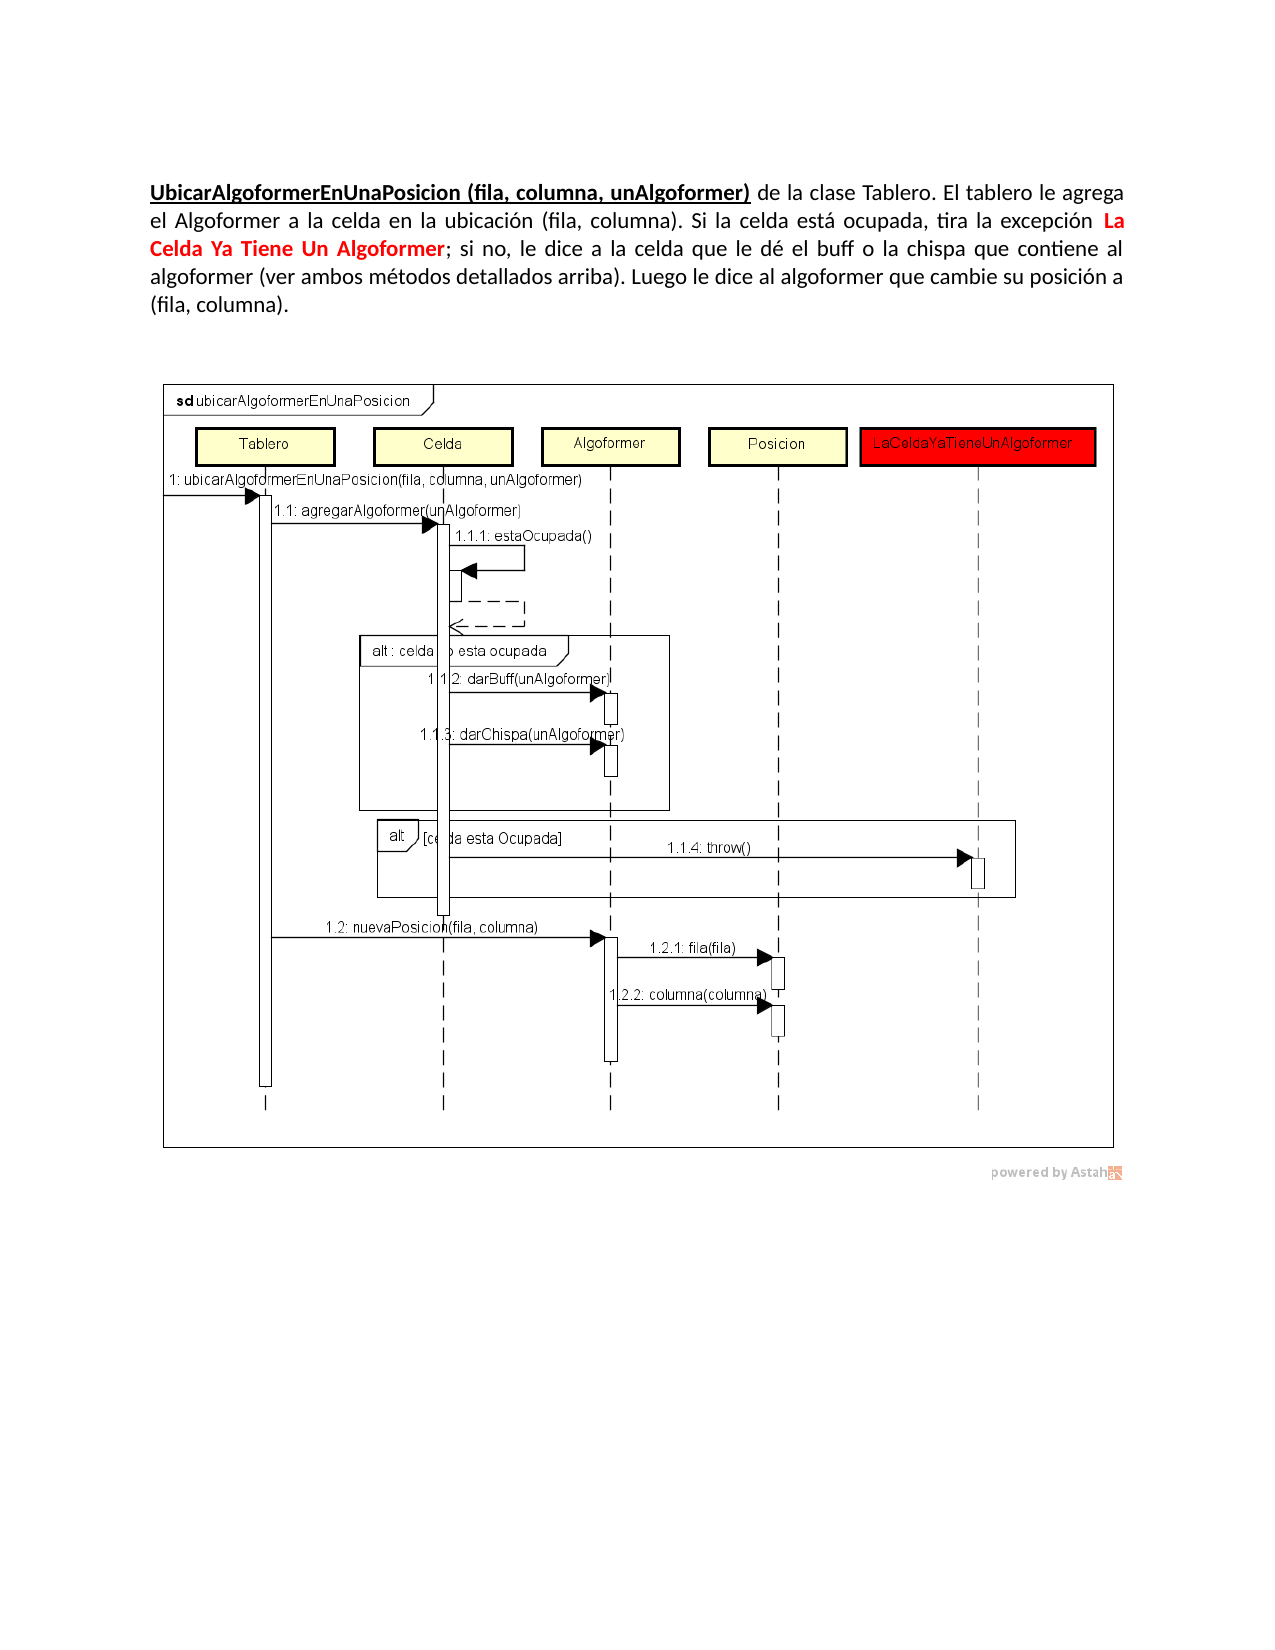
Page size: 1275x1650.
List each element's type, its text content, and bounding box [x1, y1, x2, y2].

text UbicarAlgoformerEnUnaPosicion (fila, columna, unAlgoformer) de la clase Tablero. El tablero le agrega el Algoformer a la celda en la ubicación (fila, columna). Si la celda está ocupada, tira la excepción La Celda Ya Tiene Un Algoformer; si no, le dice a la celda que le dé el buff o la chispa que contiene al algoformer (ver ambos métodos detallados arriba). Luego le dice al algoformer que cambie su posición a (fila, columna). [150, 178, 1125, 318]
